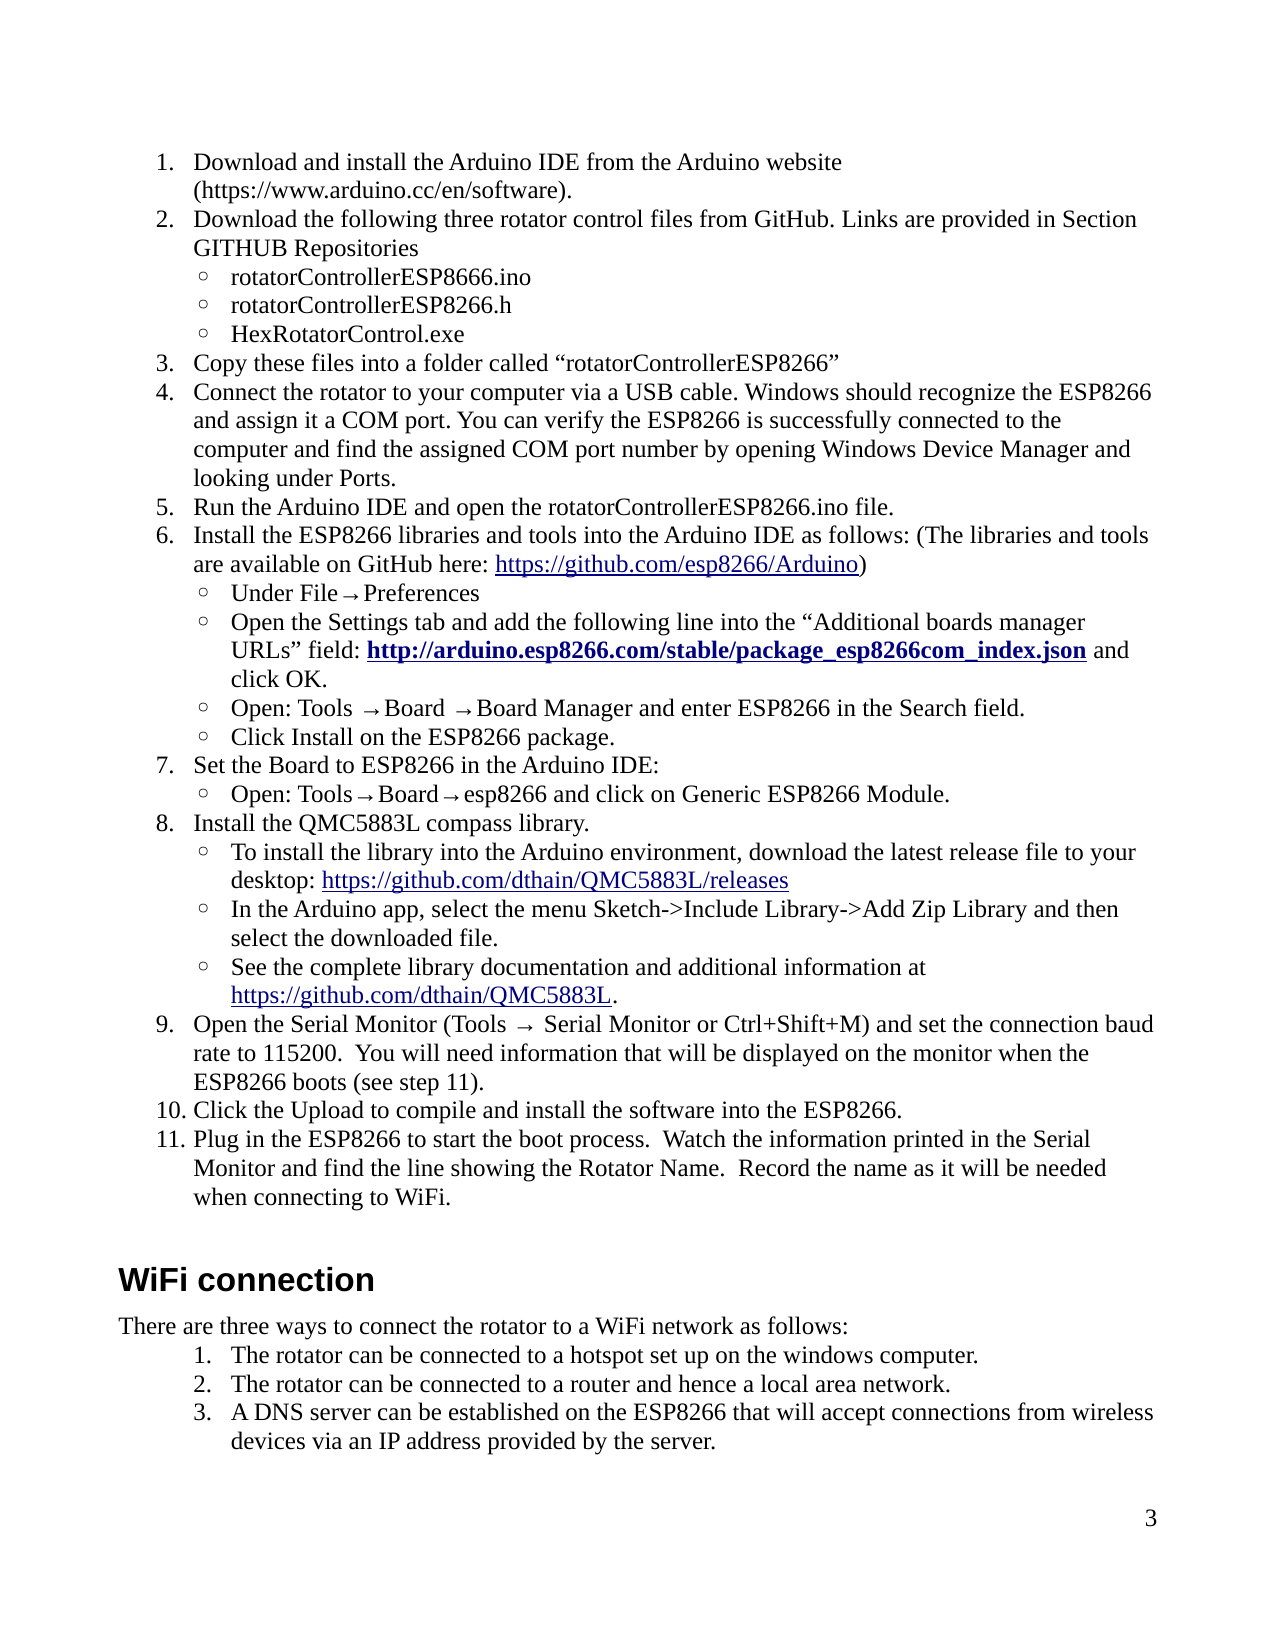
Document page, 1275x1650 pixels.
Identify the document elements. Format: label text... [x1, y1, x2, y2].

list Under File→Preferences [193, 578, 1157, 607]
list The rotator can be connected to a router and hence a local area network. [193, 1369, 1157, 1397]
list HexRotatorControl.exe [193, 319, 1157, 348]
list Open: Tools→Board→esp8266 and click on Generic ESP8266 Module. [193, 779, 1157, 808]
list Download and install the Arduino IDE from the Arduino website (https://www.arduino.cc/en/software). [156, 147, 1157, 204]
list See the complete library documentation and additional information at https://github.com/dthain/QMC5883L. [193, 952, 1157, 1009]
list A DNS server can be established on the ESP8266 that will accept connections from wireless devices via an IP address provided by the server. [193, 1397, 1157, 1455]
list Install the ESP8266 libraries and tools into the Arduino IDE as follows: (The libraries and tools are available on GitHub here: https://github.com/esp8266/Arduino) [156, 521, 1157, 578]
list rotatorControllerESP8666.ino [193, 262, 1157, 291]
list Plug in the ESP8266 to start the boot process. Watch the information printed in the Serial Monitor and find the line showing the Rotator Name. Record the name as it will be needed when connecting to WiFi. [156, 1124, 1157, 1211]
text There are three ways to connect the rotator to a WiFi network as follows: [118, 1311, 1157, 1340]
list To install the library into the Arduino environment, download the latest release file to your desktop: https://github.com/dthain/QMC5883L/releases [193, 837, 1157, 894]
list Open: Tools →Board →Board Manager and enter ESP8266 in the Search field. [193, 693, 1157, 722]
list In the Arduino app, select the menu Sketch->Include Library->Add Zip Library and then select the downloaded file. [193, 894, 1157, 952]
list Connect the rotator to your computer via a USB cable. Windows should recognize the ESP8266 and assign it a COM port. You can verify the ESP8266 is successfully connected to the computer and find the assigned COM port number by opening Windows Device Manager and looking under Ports. [156, 377, 1157, 492]
list rotatorControllerESP8266.h [193, 291, 1157, 319]
list Install the QMC5883L compass library. [156, 808, 1157, 837]
subtitle WiFi connection [118, 1260, 1157, 1299]
list Download the following three rotator control files from GitHub. Links are provided in Section GITHUB Repositories [156, 204, 1157, 262]
list Copy these files into a folder called “rotatorControllerESP8266” [156, 348, 1157, 377]
list The rotator can be connected to a hotspot set up on the windows computer. [193, 1340, 1157, 1369]
list Open the Settings tab and add the following line into the “Additional boards manager URLs” field: http://arduino.esp8266.com/stable/package_esp8266com_index.json and click OK. [193, 607, 1157, 693]
list Click Install on the ESP8266 package. [193, 722, 1157, 751]
list Open the Serial Monitor (Tools → Serial Monitor or Ctrl+Shift+M) and set the connection baud rate to 115200. You will need information that will be displayed on the monitor when the ESP8266 boots (see step 11). [156, 1009, 1157, 1096]
list Set the Board to ESP8266 in the Arduino IDE: [156, 751, 1157, 779]
list Click the Upload to compile and install the software into the ESP8266. [156, 1096, 1157, 1124]
list Run the Arduino IDE and open the rotatorControllerESP8266.ino file. [156, 492, 1157, 521]
